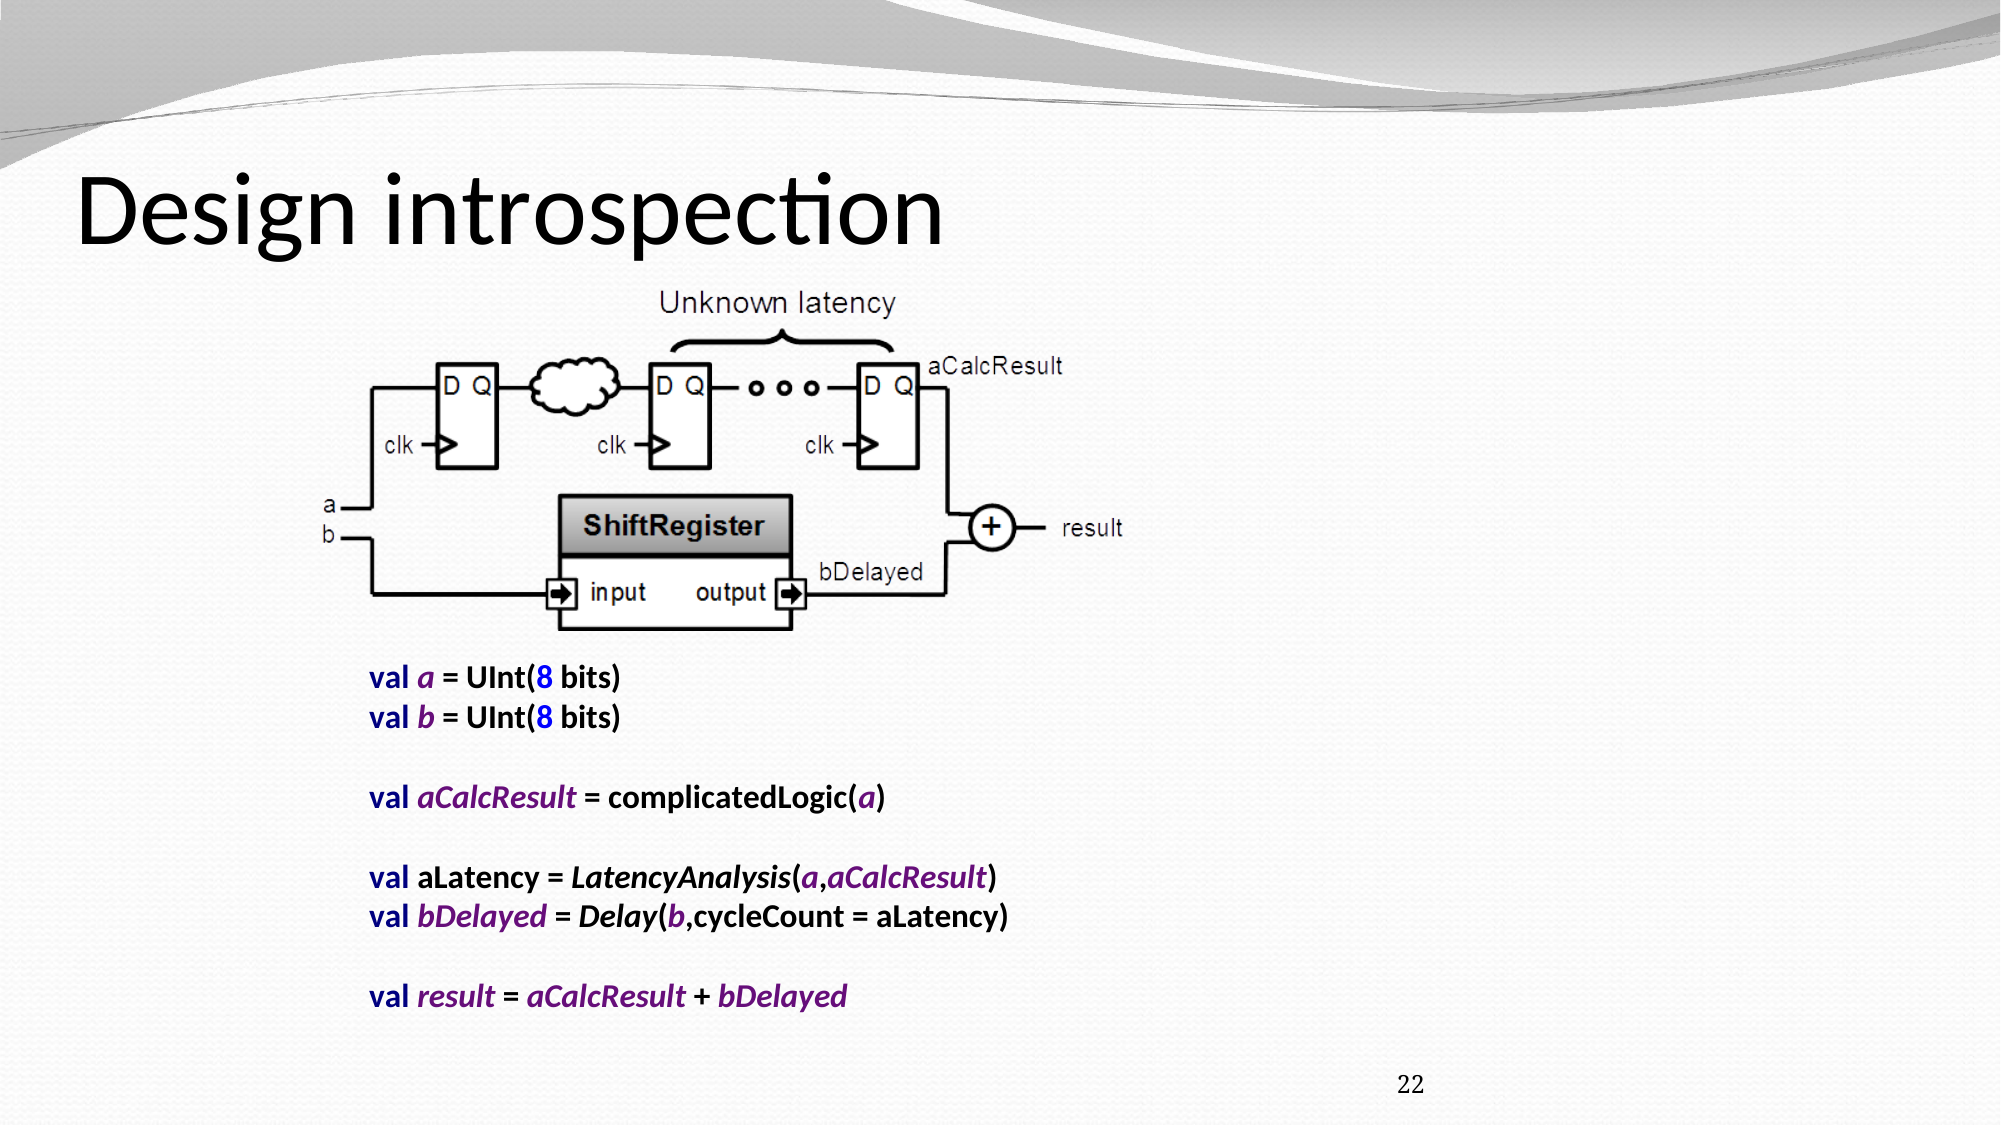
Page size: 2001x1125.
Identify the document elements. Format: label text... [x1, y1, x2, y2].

title Design introspection [75, 78, 1471, 266]
text_box [1299, 1042, 1426, 1103]
picture [0, 0, 2001, 1125]
text_box val a = UInt(8 bits) val b = UInt(8 bits) val aCalcResult = complicatedLogic(a) val aLatency = LatencyAnalysis(a,aCalcResult) val bDelayed = Delay(b,cycleCount = aLatency) val result = aCalcResult + bDelayed [354, 647, 1025, 1063]
